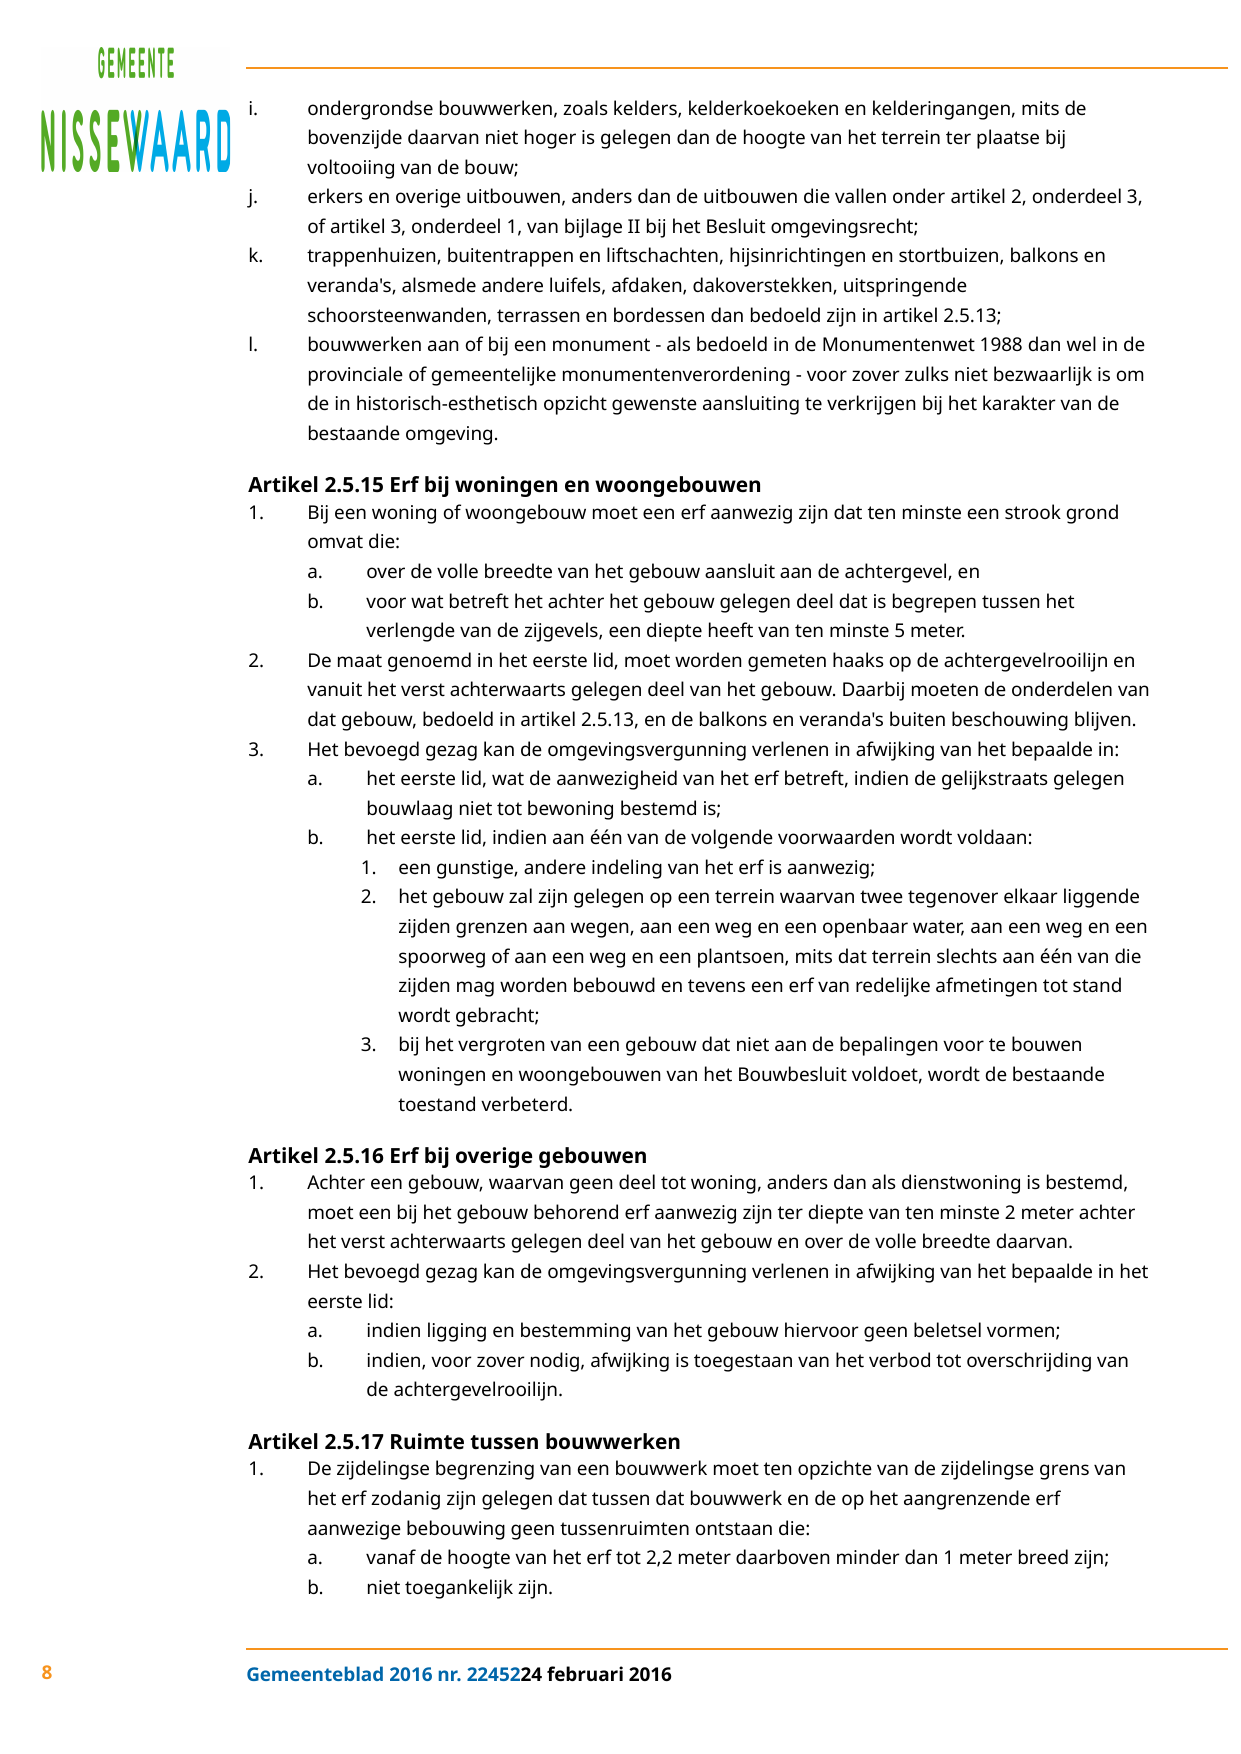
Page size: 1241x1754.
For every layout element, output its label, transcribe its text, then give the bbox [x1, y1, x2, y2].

list het gebouw zal zijn gelegen op een terrein waarvan twee tegenover elkaar liggende zijden grenzen aan wegen, aan een weg en een openbaar water, aan een weg en een spoorweg of aan een weg en een plantsoen, mits dat terrein slechts aan één van die zijden mag worden bebouwd en tevens een erf van redelijke afmetingen tot stand wordt gebracht; [361, 884, 1152, 1028]
picture [154, 157, 165, 172]
list het eerste lid, wat de aanwezigheid van het erf betreft, indien de gelijkstraats gelegen bouwlaag niet tot bewoning bestemd is; [307, 765, 1152, 821]
list niet toegankelijk zijn. [307, 1574, 1152, 1599]
list erkers en overige uitbouwen, anders dan de uitbouwen die vallen onder artikel 2, onderdeel 3, of artikel 3, onderdeel 1, van bijlage II bij het Besluit omgevingsrecht; [248, 183, 1152, 239]
list bij het vergroten van een gebouw dat niet aan de bepalingen voor te bouwen woningen en woongebouwen van het Bouwbesluit voldoet, wordt de bestaande toestand verbeterd. [361, 1032, 1152, 1116]
list trappenhuizen, buitentrappen en liftschachten, hijsinrichtingen en stortbuizen, balkons en veranda's, alsmede andere luifels, afdaken, dakoverstekken, uitspringende schoorsteenwanden, terrassen en bordessen dan bedoeld zijn in artikel 2.5.13; [248, 243, 1152, 328]
list Bij een woning of woongebouw moet een erf aanwezig zijn dat ten minste een strook grond omvat die: [248, 499, 1152, 554]
list over de volle breedte van het gebouw aansluit aan de achtergevel, en [307, 558, 1152, 584]
list Achter een gebouw, waarvan geen deel tot woning, anders dan als dienstwoning is bestemd, moet een bij het gebouw behorend erf aanwezig zijn ter diepte van ten minste 2 meter achter het verst achterwaarts gelegen deel van het gebouw en over de volle breedte daarvan. [248, 1169, 1152, 1254]
list De maat genoemd in het eerste lid, moet worden gemeten haaks op de achtergevelrooilijn en vanuit het verst achterwaarts gelegen deel van het gebouw. Daarbij moeten de onderdelen van dat gebouw, bedoeld in artikel 2.5.13, en de balkons en veranda's buiten beschouwing blijven. [248, 647, 1152, 732]
text Artikel 2.5.16 Erf bij overige gebouwen [248, 1141, 1152, 1169]
picture [222, 122, 227, 160]
list vanaf de hoogte van het erf tot 2,2 meter daarboven minder dan 1 meter breed zijn; [307, 1544, 1152, 1570]
picture [41, 47, 231, 172]
picture [200, 151, 206, 172]
text Artikel 2.5.17 Ruimte tussen bouwwerken [248, 1427, 1152, 1456]
list indien ligging en bestemming van het gebouw hiervoor geen beletsel vormen; [307, 1317, 1152, 1343]
list een gunstige, andere indeling van het erf is aanwezig; [361, 854, 1152, 880]
list bouwwerken aan of bij een monument - als bedoeld in de Monumentenwet 1988 dan wel in de provinciale of gemeentelijke monumentenverordening - voor zover zulks niet bezwaarlijk is om de in historisch-esthetisch opzicht gewenste aansluiting te verkrijgen bij het karakter van de bestaande omgeving. [248, 331, 1152, 446]
list voor wat betreft het achter het gebouw gelegen deel dat is begrepen tussen het verlengde van de zijgevels, een diepte heeft van ten minste 5 meter. [307, 588, 1152, 643]
picture [201, 122, 206, 138]
list Het bevoegd gezag kan de omgevingsvergunning verlenen in afwijking van het bepaalde in het eerste lid: [248, 1258, 1152, 1314]
list indien, voor zover nodig, afwijking is toegestaan van het verbod tot overschrijding van de achtergevelrooilijn. [307, 1347, 1152, 1402]
list ondergrondse bouwwerken, zoals kelders, kelderkoekoeken en kelderingangen, mits de bovenzijde daarvan niet hoger is gelegen dan de hoogte van het terrein ter plaatse bij voltooiing van de bouw; [248, 95, 1152, 180]
list het eerste lid, indien aan één van de volgende voorwaarden wordt voldaan: [307, 824, 1152, 850]
picture [176, 157, 187, 172]
list De zijdelingse begrenzing van een bouwwerk moet ten opzichte van de zijdelingse grens van het erf zodanig zijn gelegen dat tussen dat bouwwerk en de op het aangrenzende erf aanwezige bebouwing geen tussenruimten ontstaan die: [248, 1456, 1152, 1540]
list Het bevoegd gezag kan de omgevingsvergunning verlenen in afwijking van het bepaalde in: [248, 736, 1152, 761]
text Artikel 2.5.15 Erf bij woningen en woongebouwen [248, 471, 1152, 499]
